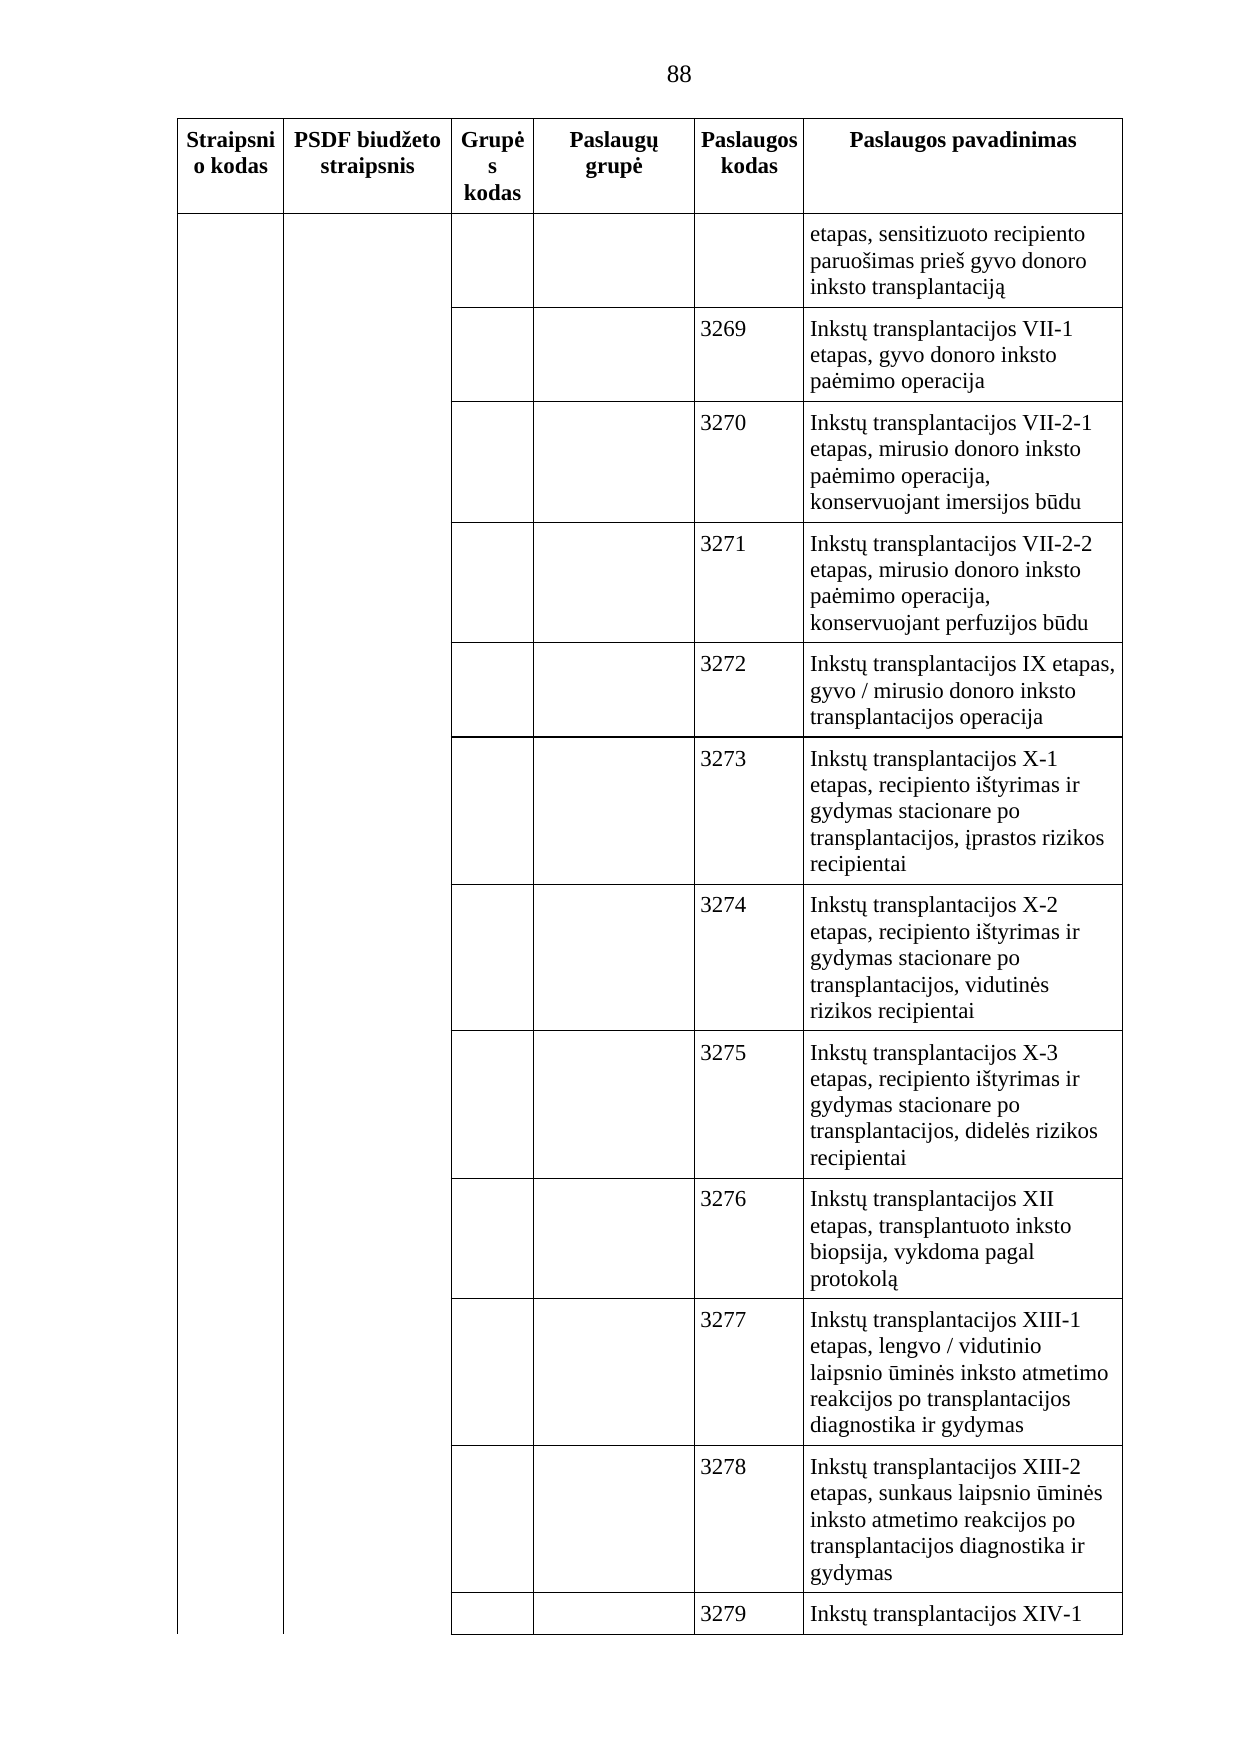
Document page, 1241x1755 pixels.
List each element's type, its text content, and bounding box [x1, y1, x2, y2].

table_cell [284, 736, 451, 883]
table_cell Inkstų transplantacijos X-3 etapas, recipiento ištyrimas ir gydymas stacionare po transplantacijos, didelės rizikos recipientai [804, 1031, 1122, 1177]
table_cell Inkstų transplantacijos XIII-1 etapas, lengvo / vidutinio laipsnio ūminės inksto atmetimo reakcijos po transplantacijos diagnostika ir gydymas [804, 1299, 1122, 1445]
table_cell 3272 [695, 643, 803, 736]
table_cell [534, 1299, 694, 1445]
table_cell [534, 1446, 694, 1592]
table_cell [534, 643, 694, 736]
table_cell [178, 736, 283, 883]
table_cell [178, 1592, 283, 1633]
table_cell [178, 401, 283, 522]
table_cell [284, 884, 451, 1030]
table_cell Inkstų transplantacijos VII-2-2 etapas, mirusio donoro inksto paėmimo operacija, konservuojant perfuzijos būdu [804, 523, 1122, 642]
table_cell [452, 308, 533, 401]
table_cell [178, 1298, 283, 1445]
table_cell [452, 1593, 533, 1633]
table_cell [284, 642, 451, 736]
table_cell [178, 1178, 283, 1298]
table_cell [178, 522, 283, 642]
table_cell 3277 [695, 1299, 803, 1445]
table_cell [534, 214, 694, 307]
table_cell [452, 643, 533, 736]
table_cell Inkstų transplantacijos X-1 etapas, recipiento ištyrimas ir gydymas stacionare po transplantacijos, įprastos rizikos recipientai [804, 738, 1122, 883]
table_header Straipsnio kodas [178, 119, 283, 212]
table_cell [695, 214, 803, 307]
table_cell [178, 1445, 283, 1592]
table_cell [534, 308, 694, 401]
table_cell [284, 1592, 451, 1633]
table_cell [178, 214, 283, 307]
table_cell [452, 885, 533, 1030]
table_cell Inkstų transplantacijos XII etapas, transplantuoto inksto biopsija, vykdoma pagal protokolą [804, 1179, 1122, 1298]
table_cell 3278 [695, 1446, 803, 1592]
table_cell etapas, sensitizuoto recipiento paruošimas prieš gyvo donoro inksto transplantaciją [804, 214, 1122, 307]
table_cell [452, 1031, 533, 1177]
table_cell Inkstų transplantacijos IX etapas, gyvo / mirusio donoro inksto transplantacijos operacija [804, 643, 1122, 736]
table_cell [452, 1179, 533, 1298]
table_cell [534, 1031, 694, 1177]
table_header Paslaugos pavadinimas [804, 119, 1122, 212]
table_cell 3274 [695, 885, 803, 1030]
table_cell [534, 402, 694, 522]
table_cell [178, 307, 283, 401]
table_cell [452, 1446, 533, 1592]
table_cell [452, 738, 533, 883]
table_cell [534, 1179, 694, 1298]
table_cell [534, 1593, 694, 1633]
table_cell Inkstų transplantacijos XIV-1 [804, 1593, 1122, 1633]
table_cell [284, 307, 451, 401]
table_cell [284, 522, 451, 642]
table_cell [452, 523, 533, 642]
table_cell [452, 214, 533, 307]
table_cell 3269 [695, 308, 803, 401]
table_cell 3270 [695, 402, 803, 522]
table_cell 3275 [695, 1031, 803, 1177]
table_cell Inkstų transplantacijos X-2 etapas, recipiento ištyrimas ir gydymas stacionare po transplantacijos, vidutinės rizikos recipientai [804, 885, 1122, 1030]
table_cell [452, 402, 533, 522]
table_cell [284, 401, 451, 522]
table_cell Inkstų transplantacijos VII-1 etapas, gyvo donoro inksto paėmimo operacija [804, 308, 1122, 401]
table_cell 3271 [695, 523, 803, 642]
table_cell [534, 738, 694, 883]
table_cell [534, 523, 694, 642]
table_cell [178, 884, 283, 1030]
table_cell [178, 1030, 283, 1177]
table_cell [178, 642, 283, 736]
table_cell 3279 [695, 1593, 803, 1633]
table_cell [534, 885, 694, 1030]
table_header PSDF biudžeto straipsnis [284, 119, 451, 212]
table_cell [284, 1030, 451, 1177]
table_cell 3276 [695, 1179, 803, 1298]
table_cell [284, 1178, 451, 1298]
table_cell 3273 [695, 738, 803, 883]
table_cell Inkstų transplantacijos VII-2-1 etapas, mirusio donoro inksto paėmimo operacija, konservuojant imersijos būdu [804, 402, 1122, 522]
table_cell Inkstų transplantacijos XIII-2 etapas, sunkaus laipsnio ūminės inksto atmetimo reakcijos po transplantacijos diagnostika ir gydymas [804, 1446, 1122, 1592]
table_cell [284, 1298, 451, 1445]
table_cell [284, 1445, 451, 1592]
table_header Grupės kodas [452, 119, 533, 212]
table_header Paslaugų grupė [534, 119, 694, 212]
table_header Paslaugos kodas [695, 119, 803, 212]
table_cell [452, 1299, 533, 1445]
table_cell [284, 214, 451, 307]
